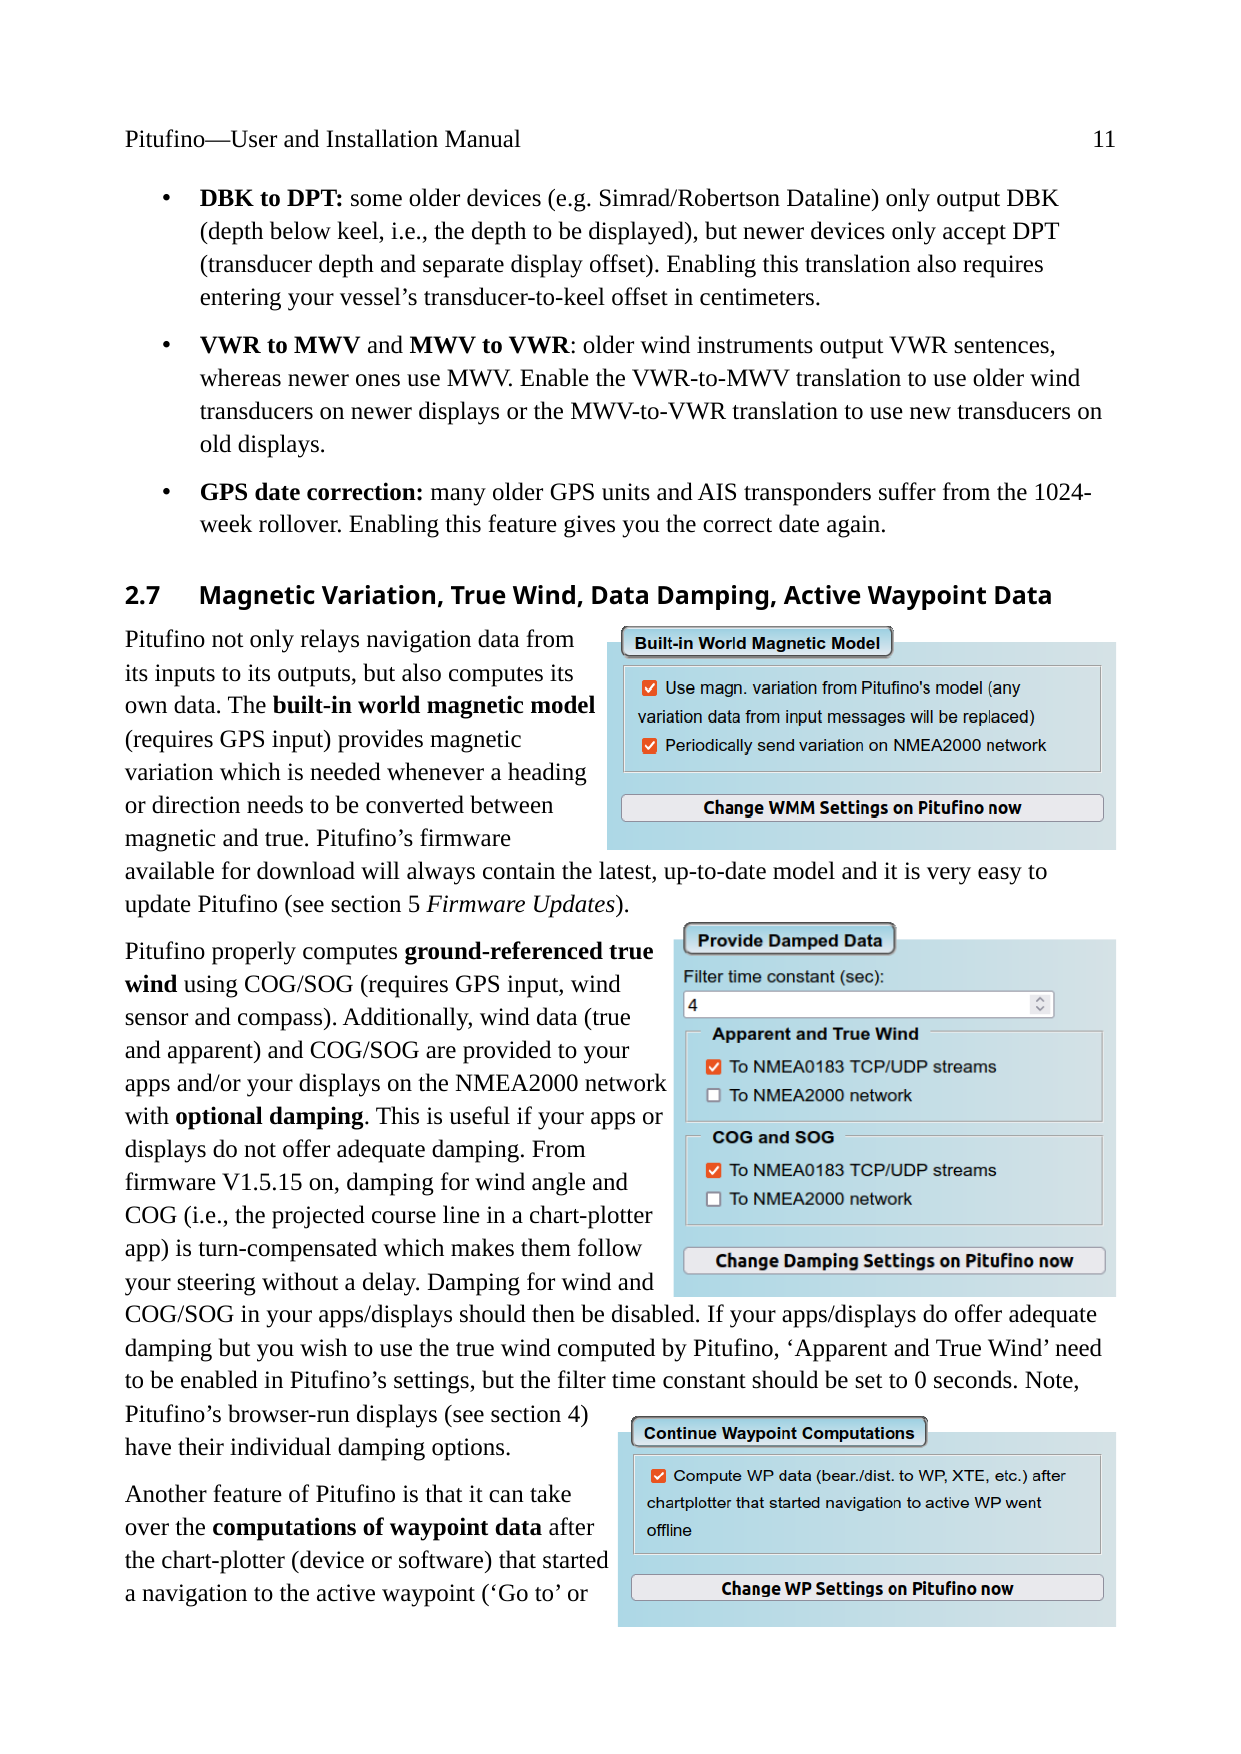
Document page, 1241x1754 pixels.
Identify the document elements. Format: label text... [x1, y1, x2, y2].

list DBK to DPT: some older devices (e.g. Simrad/Robertson Dataline) only output DBK (depth below keel, i.e., the depth to be displayed), but newer devices only accept DPT (transducer depth and separate display offset). Enabling this translation also requires entering your vessel’s transducer-to-keel offset in centimeters. [162, 183, 1116, 311]
picture [617, 1416, 1117, 1627]
text Another feature of Pitufino is that it can take over the computations of waypoint data after the chart-plotter (device or software) that started a navigation to the active waypoint (‘Go to’ or [124, 1479, 617, 1607]
text Pitufino not only relays navigation data from its inputs to its outputs, but also computes its own data. The built-in world magnetic model (requires GPS input) provides magnetic variation which is needed whenever a heading or direction needs to be converted between magnetic and true. Pitufino’s firmware available for download will always contain the latest, up-to-date model and it is very easy to update Pitufino (see section 5 Firmware Updates). [124, 624, 1116, 917]
text Pitufino properly computes ground-referenced true wind using COG/SOG (requires GPS input, wind sensor and compass). Additionally, wind data (true and apparent) and COG/SOG are provided to your apps and/or your displays on the NMEA2000 network with optional damping. This is useful if your apps or displays do not offer adequate damping. From firmware V1.5.15 on, damping for wind angle and COG (i.e., the projected course line in a chart-plotter app) is turn-compensated which makes them follow your steering without a delay. Damping for wind and COG/SOG in your apps/displays should then be disabled. If your apps/displays do offer adequate damping but you wish to use the true wind computed by Pitufino, ‘Apparent and True Wind’ need to be enabled in Pitufino’s settings, but the filter time constant should be set to 0 seconds. Note, Pitufino’s browser-run displays (see section 4) have their individual damping options. [124, 936, 1116, 1460]
picture [673, 922, 1117, 1297]
list VWR to MWV and MWV to VWR: older wind instruments output VWR sentences, whereas newer ones use MWV. Enable the VWR-to-MWV translation to use older wind transducers on newer displays or the MWV-to-VWR translation to use new transducers on old displays. [162, 330, 1116, 458]
subtitle Magnetic Variation, True Wind, Data Damping, Active Waypoint Data [124, 578, 1116, 612]
list GPS date correction: many older GPS units and AIS transponders suffer from the 1024-week rollover. Enabling this feature gives you the correct date again. [162, 477, 1116, 538]
picture [606, 626, 1117, 850]
